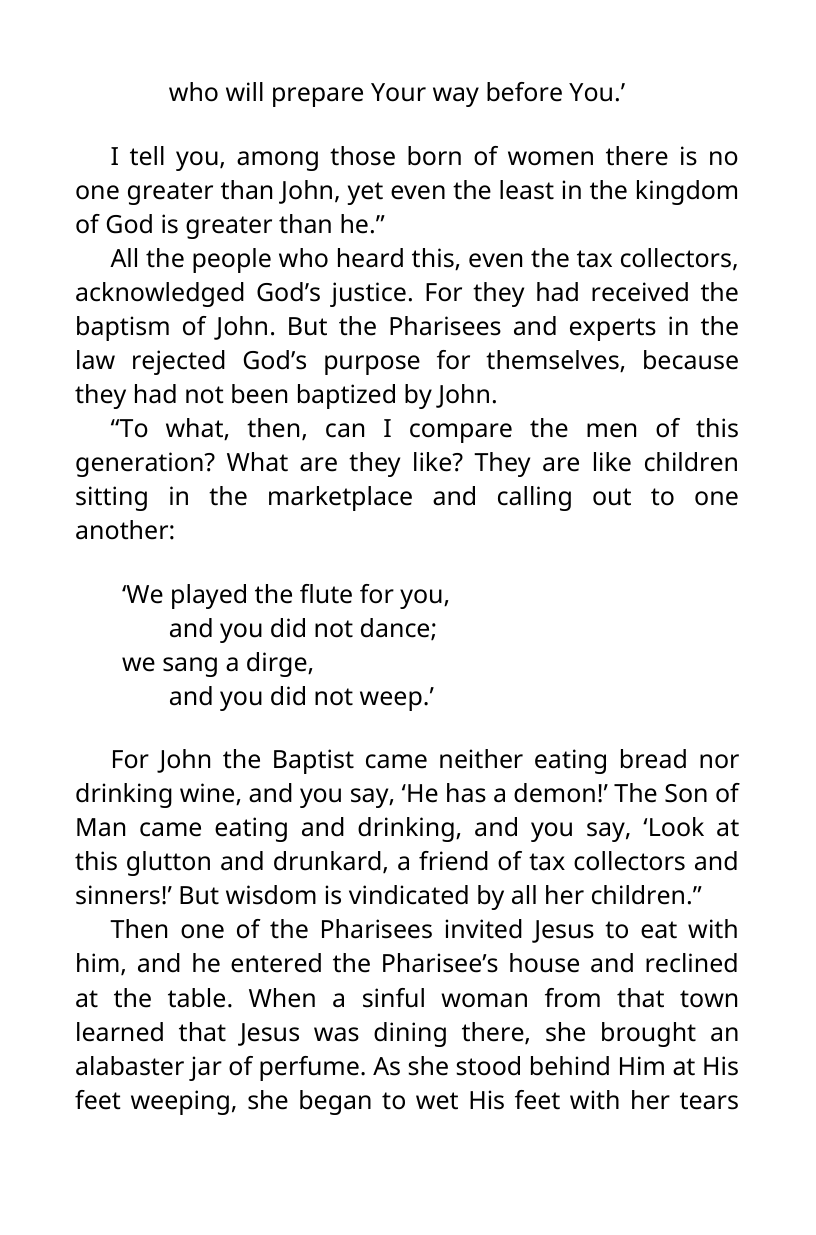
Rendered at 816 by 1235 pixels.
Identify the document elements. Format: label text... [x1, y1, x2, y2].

text who will prepare Your way before You.’ [169, 75, 740, 109]
text For John the Baptist came neither eating bread nor drinking wine, and you say, ‘He has a demon!’ The Son of Man came eating and drinking, and you say, ‘Look at this glutton and drunkard, a friend of tax collectors and sinners!’ But wisdom is vindicated by all her children.” [75, 742, 740, 912]
text “To what, then, can I compare the men of this generation? What are they like? They are like children sitting in the marketplace and calling out to one another: [75, 411, 740, 547]
text we sang a dirge, [122, 644, 740, 678]
text and you did not dance; [169, 610, 740, 644]
text ‘We played the flute for you, [122, 576, 740, 610]
text All the people who heard this, even the tax collectors, acknowledged God’s justice. For they had received the baptism of John. But the Pharisees and experts in the law rejected God’s purpose for themselves, because they had not been baptized by John. [75, 241, 740, 411]
text I tell you, among those born of women there is no one greater than John, yet even the least in the kingdom of God is greater than he.” [75, 138, 740, 241]
text Then one of the Pharisees invited Jesus to eat with him, and he entered the Pharisee’s house and reclined at the table. When a sinful woman from that town learned that Jesus was dining there, she brought an alabaster jar of perfume. As she stood behind Him at His feet weeping, she began to wet His feet with her tears [75, 912, 740, 1116]
text and you did not weep.’ [169, 678, 740, 712]
